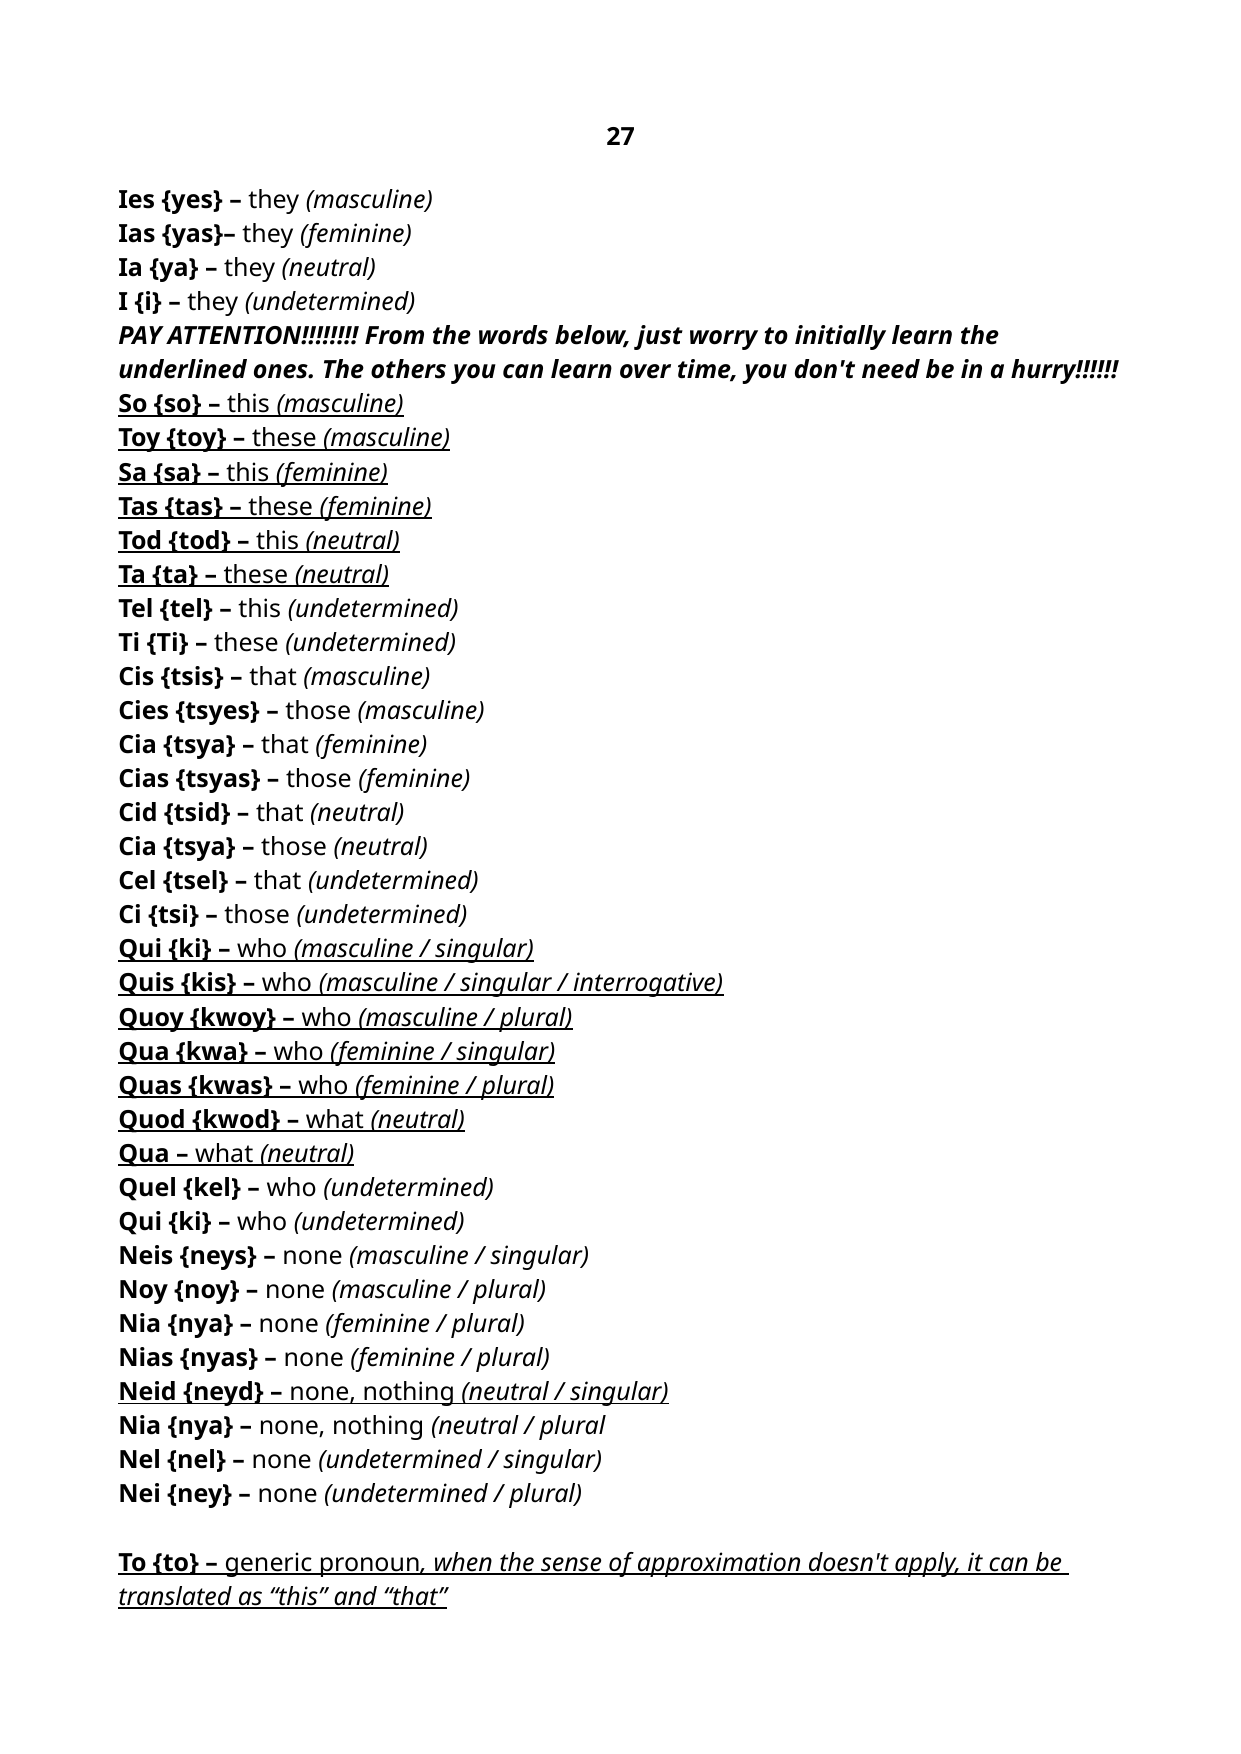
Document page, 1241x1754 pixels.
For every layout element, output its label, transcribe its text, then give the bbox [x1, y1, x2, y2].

text Ta {ta} – these (neutral) [118, 556, 1123, 590]
text Cias {tsyas} – those (feminine) [118, 761, 1123, 795]
text Cies {tsyes} – those (masculine) [118, 693, 1123, 727]
text Nias {nyas} – none (feminine / plural) [118, 1340, 1123, 1374]
text PAY ATTENTION!!!!!!!! From the words below, just worry to initially learn the underlined ones. The others you can learn over time, you don't need be in a hurry!!!!!! [118, 318, 1123, 386]
text Ies {yes} – they (masculine) [118, 182, 1123, 216]
text Nel {nel} – none (undetermined / singular) [118, 1442, 1123, 1476]
text Quoy {kwoy} – who (masculine / plural) [118, 999, 1123, 1033]
text Nia {nya} – none (feminine / plural) [118, 1306, 1123, 1340]
text Ias {yas}– they (feminine) [118, 216, 1123, 250]
text Quel {kel} – who (undetermined) [118, 1169, 1123, 1203]
text Neis {neys} – none (masculine / singular) [118, 1238, 1123, 1272]
text Quod {kwod} – what (neutral) [118, 1101, 1123, 1135]
text Neid {neyd} – none, nothing (neutral / singular) [118, 1374, 1123, 1408]
text Ia {ya} – they (neutral) [118, 250, 1123, 284]
text Tas {tas} – these (feminine) [118, 488, 1123, 522]
text Cid {tsid} – that (neutral) [118, 795, 1123, 829]
text Qua {kwa} – who (feminine / singular) [118, 1033, 1123, 1067]
text Sa {sa} – this (feminine) [118, 454, 1123, 488]
text Tod {tod} – this (neutral) [118, 522, 1123, 556]
text Qui {ki} – who (undetermined) [118, 1203, 1123, 1238]
text Ci {tsi} – those (undetermined) [118, 897, 1123, 931]
text Nia {nya} – none, nothing (neutral / plural [118, 1408, 1123, 1442]
text Toy {toy} – these (masculine) [118, 420, 1123, 454]
text So {so} – this (masculine) [118, 386, 1123, 420]
text Cel {tsel} – that (undetermined) [118, 863, 1123, 897]
text Noy {noy} – none (masculine / plural) [118, 1272, 1123, 1306]
text Quas {kwas} – who (feminine / plural) [118, 1067, 1123, 1101]
text Nei {ney} – none (undetermined / plural) [118, 1476, 1123, 1510]
text Tel {tel} – this (undetermined) [118, 590, 1123, 624]
text I {i} – they (undetermined) [118, 284, 1123, 318]
text To {to} – generic pronoun, when the sense of approximation doesn't apply, it can be translated as “this” and “that” [118, 1544, 1123, 1612]
text Qua – what (neutral) [118, 1135, 1123, 1169]
text Quis {kis} – who (masculine / singular / interrogative) [118, 965, 1123, 999]
text Qui {ki} – who (masculine / singular) [118, 931, 1123, 965]
text Cis {tsis} – that (masculine) [118, 658, 1123, 693]
text Cia {tsya} – that (feminine) [118, 727, 1123, 761]
text Cia {tsya} – those (neutral) [118, 829, 1123, 863]
text Ti {Ti} – these (undetermined) [118, 624, 1123, 658]
